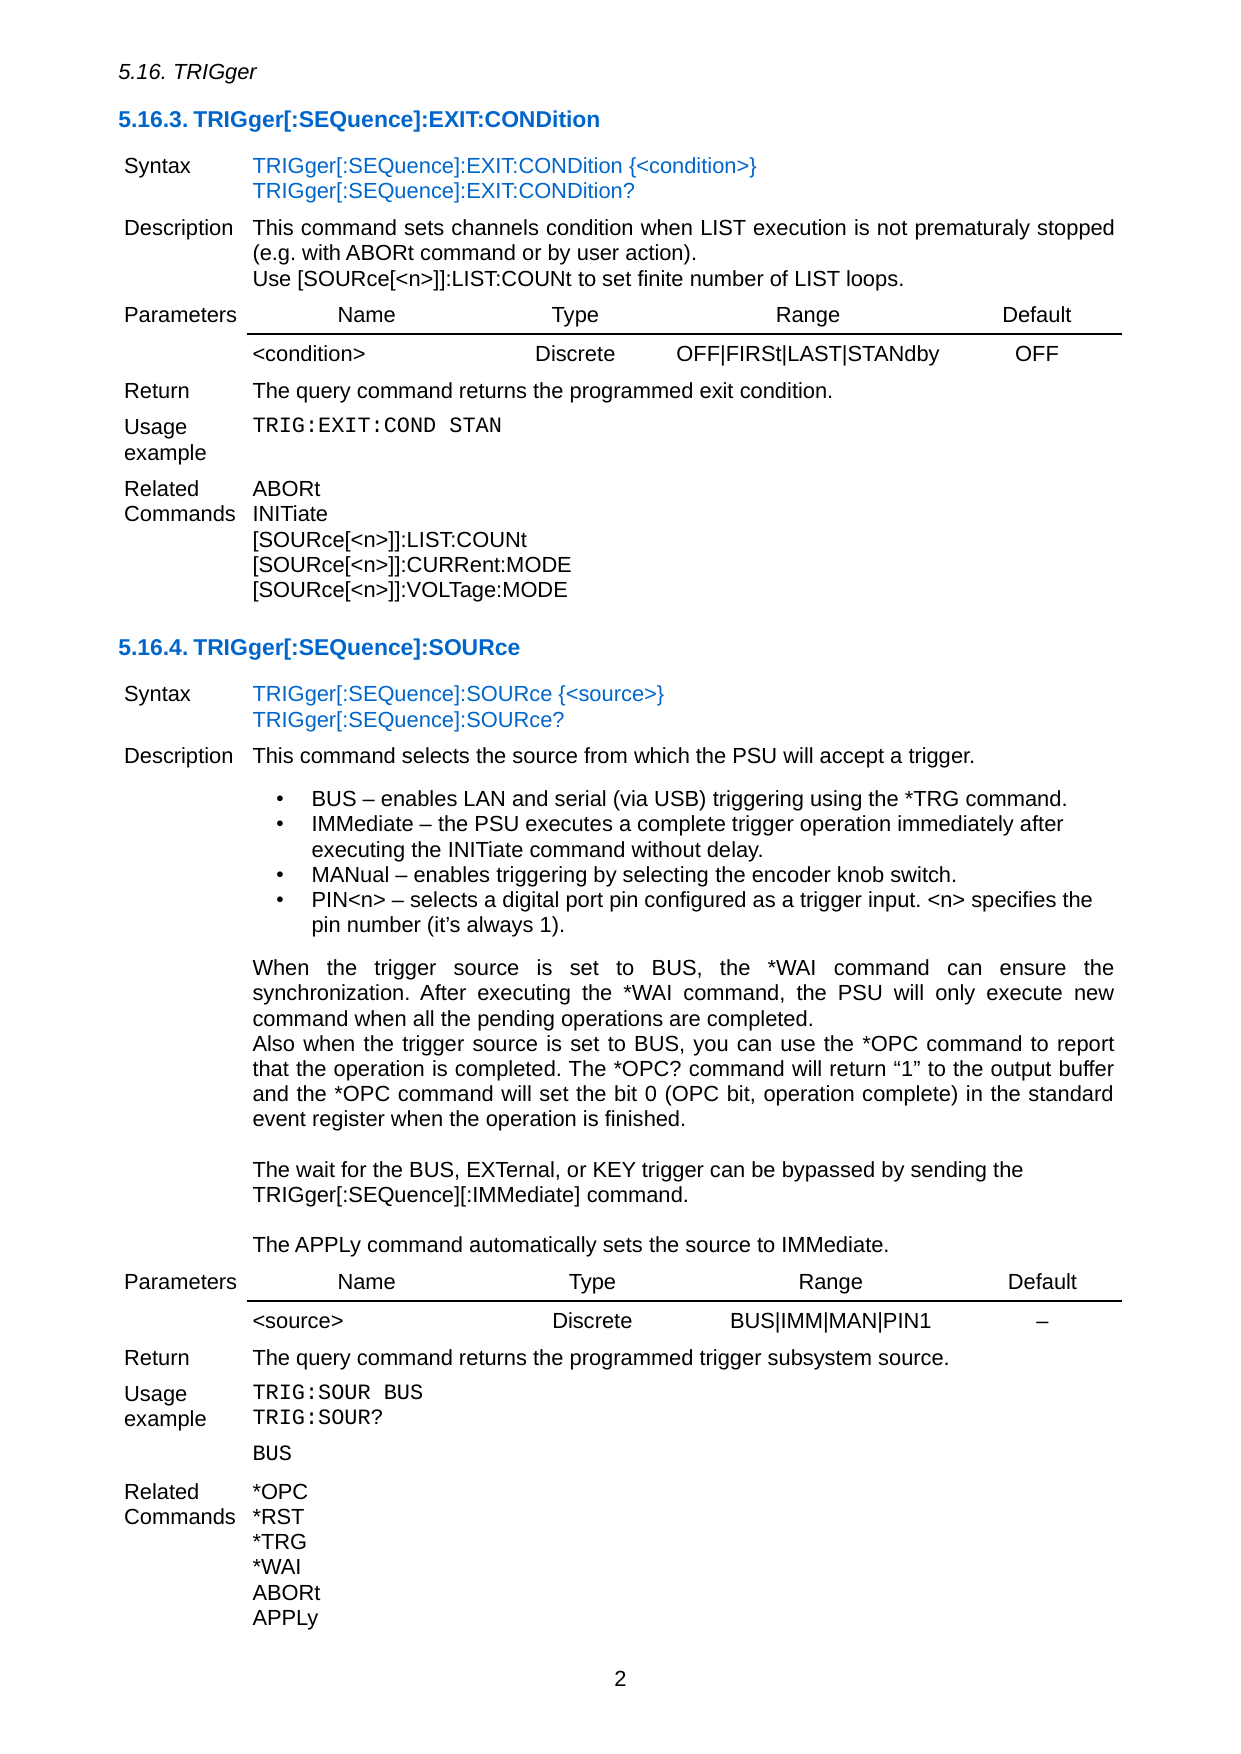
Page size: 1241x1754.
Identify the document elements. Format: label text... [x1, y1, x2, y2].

table_cell Discrete [486, 335, 664, 372]
subtitle TRIGger[:SEQuence]:EXIT:CONDition [118, 106, 1122, 133]
table_header TRIGger[:SEQuence]:EXIT:CONDition {<condition>} TRIGger[:SEQuence]:EXIT:CONDition? [247, 148, 1122, 209]
table_cell – [963, 1302, 1122, 1339]
table_cell TRIG:EXIT:COND STAN [247, 409, 1122, 470]
table_cell Description [118, 209, 247, 296]
table_cell This command selects the source from which the PSU will accept a trigger. BUS – enables LAN and serial (via USB) triggering using the *TRG command. IMMediate – the PSU executes a complete trigger operation immediately after executing the INITiate command without delay. MANual – enables triggering by selecting the encoder knob switch. PIN<n> – selects a digital port pin configured as a trigger input. <n> specifies the pin number (it’s always 1). When the trigger source is set to BUS, the *WAI command can ensure the synchronization. After executing the *WAI command, the PSU will only execute new command when all the pending operations are completed. Also when the trigger source is set to BUS, you can use the *OPC command to report that the operation is completed. The *OPC? command will return “1” to the output buffer and the *OPC command will set the bit 0 (OPC bit, operation complete) in the standard event register when the operation is finished. The wait for the BUS, EXTernal, or KEY trigger can be bypassed by sending the TRIGger[:SEQuence][:IMMediate] command. The APPLy command automatically sets the source to IMMediate. [247, 738, 1122, 1263]
table_cell Range [664, 296, 952, 333]
table_cell Related Commands [118, 470, 247, 608]
table_cell Usage example [118, 1375, 247, 1473]
table_cell [118, 1300, 247, 1339]
table_cell <condition> [247, 335, 486, 372]
table_cell <source> [247, 1302, 486, 1339]
table_cell ABORt INITiate [SOURce[<n>]]:LIST:COUNt [SOURce[<n>]]:CURRent:MODE [SOURce[<n>]]:VOLTage:MODE [247, 470, 1122, 608]
table_cell Default [963, 1263, 1122, 1300]
table_cell This command sets channels condition when LIST execution is not prematuraly stopped (e.g. with ABORt command or by user action). Use [SOURce[<n>]]:LIST:COUNt to set finite number of LIST loops. [247, 209, 1122, 296]
table_cell Description [118, 738, 247, 1263]
table_header TRIGger[:SEQuence]:SOURce {<source>} TRIGger[:SEQuence]:SOURce? [247, 676, 1122, 737]
table_cell Parameters [118, 1263, 247, 1300]
table_cell OFF|FIRSt|LAST|STANdby [664, 335, 952, 372]
table_cell Discrete [486, 1302, 698, 1339]
table_cell Name [247, 296, 486, 333]
table_header Syntax [118, 676, 247, 737]
table_cell The query command returns the programmed exit condition. [247, 372, 1122, 408]
table_cell The query command returns the programmed trigger subsystem source. [247, 1339, 1122, 1375]
table_cell *OPC *RST *TRG *WAI ABORt APPLy [247, 1473, 1122, 1636]
table_cell Range [698, 1263, 963, 1300]
table_cell Related Commands [118, 1473, 247, 1636]
table_cell TRIG:SOUR BUS TRIG:SOUR? BUS [247, 1375, 1122, 1473]
table_header Syntax [118, 148, 247, 209]
table_cell Type [486, 296, 664, 333]
table_cell Type [486, 1263, 698, 1300]
table_cell [118, 333, 247, 372]
table_cell Return [118, 1339, 247, 1375]
subtitle TRIGger[:SEQuence]:SOURce [118, 634, 1122, 661]
table_cell OFF [952, 335, 1122, 372]
table_cell BUS|IMM|MAN|PIN1 [698, 1302, 963, 1339]
table_cell Parameters [118, 296, 247, 333]
table_cell Usage example [118, 409, 247, 470]
table_cell Default [952, 296, 1122, 333]
table_cell Return [118, 372, 247, 408]
table_cell Name [247, 1263, 486, 1300]
